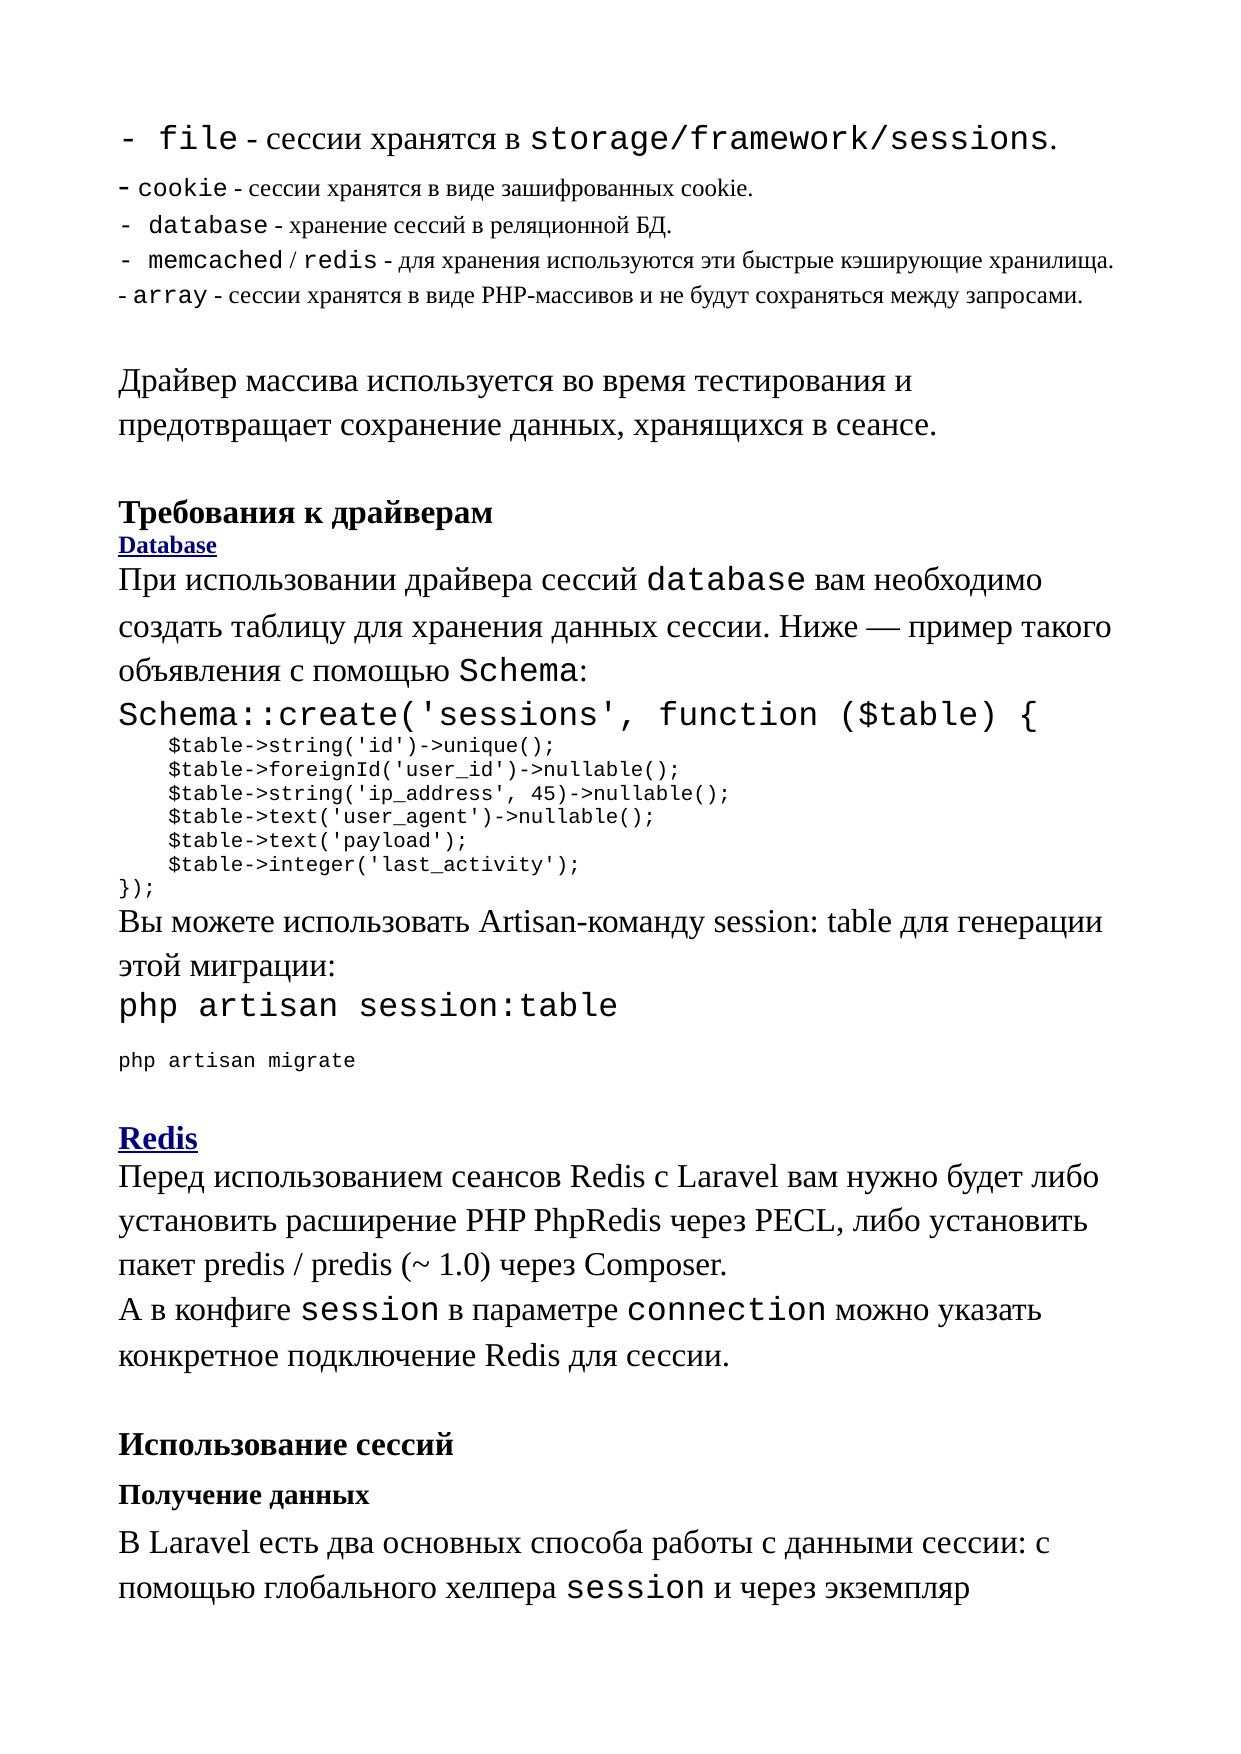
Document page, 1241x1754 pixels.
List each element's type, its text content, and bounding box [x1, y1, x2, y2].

text - memcached / redis - для хранения используются эти быстрые кэширующие хранилища. - array - сессии хранятся в виде PHP-массивов и не будут сохраняться между запросами. [118, 245, 1122, 311]
text }); [118, 877, 1122, 901]
subtitle Redis [118, 1118, 1122, 1157]
text Перед использованием сеансов Redis с Laravel вам нужно будет либо установить расширение PHP PhpRedis через PECL, либо установить пакет predis / predis (~ 1.0) через Composer. А в конфиге session в параметре connection можно указать конкретное подключение Redis для сессии. [118, 1157, 1122, 1374]
text $table->string('id')->unique(); [118, 735, 1122, 759]
text В Laravel есть два основных способа работы с данными сессии: с помощью глобального хелпера session и через экземпляр [118, 1523, 1122, 1608]
text Schema::create('sessions', function ($table) { [118, 698, 1122, 735]
text $table->text('payload'); [118, 830, 1122, 854]
subtitle Database [118, 530, 1122, 559]
text - database - хранение сессий в реляционной БД. [118, 210, 1122, 241]
text php artisan migrate [118, 1051, 1122, 1074]
subtitle Использование сессий [118, 1424, 1122, 1462]
text - file - сессии хранятся в storage/framework/sessions. [118, 118, 1122, 159]
subtitle Требования к драйверам [118, 492, 1122, 530]
text $table->string('ip_address', 45)->nullable(); [118, 783, 1122, 806]
text $table->integer('last_activity'); [118, 854, 1122, 877]
text Драйвер массива используется во время тестирования и предотвращает сохранение данных, хранящихся в сеансе. [118, 316, 1122, 442]
text php artisan session:table [118, 989, 1122, 1027]
text При использовании драйвера сессий database вам необходимо создать таблицу для хранения данных сессии. Ниже — пример такого объявления с помощью Schema: [118, 559, 1122, 691]
subtitle Получение данных [118, 1477, 1122, 1510]
text $table->foreignId('user_id')->nullable(); [118, 759, 1122, 783]
text - cookie - сессии хранятся в виде зашифрованных cookie. [118, 166, 1122, 204]
text Вы можете использовать Artisan-команду session: table для генерации этой миграции: [118, 901, 1122, 983]
text $table->text('user_agent')->nullable(); [118, 806, 1122, 830]
